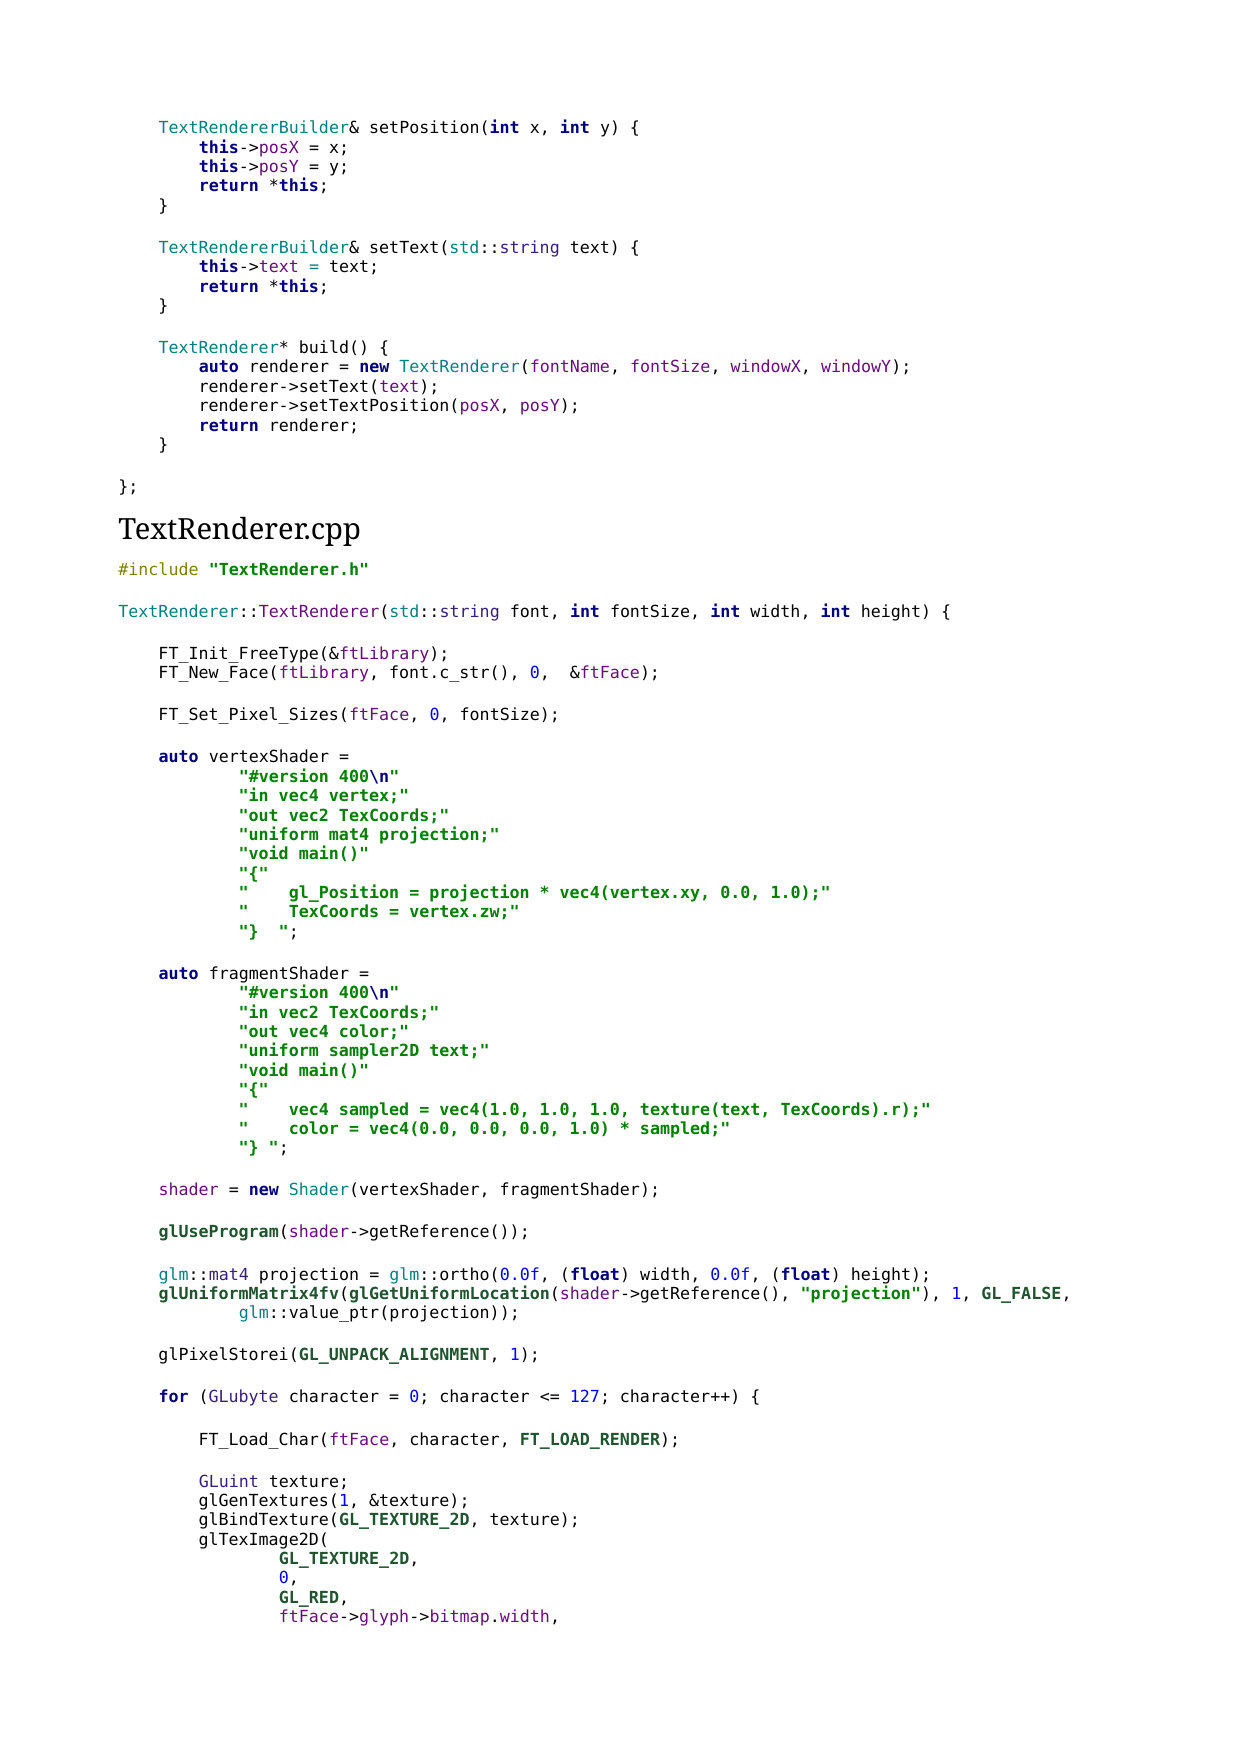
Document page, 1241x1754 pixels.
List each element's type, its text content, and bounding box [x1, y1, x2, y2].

text #include "TextRenderer.h" TextRenderer::TextRenderer(std::string font, int fontSize, int width, int height) { FT_Init_FreeType(&ftLibrary); FT_New_Face(ftLibrary, font.c_str(), 0, &ftFace); FT_Set_Pixel_Sizes(ftFace, 0, fontSize); auto vertexShader = "#version 400\n" "in vec4 vertex;" "out vec2 TexCoords;" "uniform mat4 projection;" "void main()" "{" " gl_Position = projection * vec4(vertex.xy, 0.0, 1.0);" " TexCoords = vertex.zw;" "} "; auto fragmentShader = "#version 400\n" "in vec2 TexCoords;" "out vec4 color;" "uniform sampler2D text;" "void main()" "{" " vec4 sampled = vec4(1.0, 1.0, 1.0, texture(text, TexCoords).r);" " color = vec4(0.0, 0.0, 0.0, 1.0) * sampled;" "} "; shader = new Shader(vertexShader, fragmentShader); glUseProgram(shader->getReference()); glm::mat4 projection = glm::ortho(0.0f, (float) width, 0.0f, (float) height); glUniformMatrix4fv(glGetUniformLocation(shader->getReference(), "projection"), 1, GL_FALSE, glm::value_ptr(projection)); glPixelStorei(GL_UNPACK_ALIGNMENT, 1); for (GLubyte character = 0; character <= 127; character++) { FT_Load_Char(ftFace, character, FT_LOAD_RENDER); GLuint texture; glGenTextures(1, &texture); glBindTexture(GL_TEXTURE_2D, texture); glTexImage2D( GL_TEXTURE_2D, 0, GL_RED, ftFace->glyph->bitmap.width, [118, 560, 1122, 1627]
text TextRenderer.cpp [118, 508, 1122, 548]
text TextRendererBuilder& setPosition(int x, int y) { this->posX = x; this->posY = y; return *this; } TextRendererBuilder& setText(std::string text) { this->text = text; return *this; } TextRenderer* build() { auto renderer = new TextRenderer(fontName, fontSize, windowX, windowY); renderer->setText(text); renderer->setTextPosition(posX, posY); return renderer; } }; [118, 118, 1122, 496]
